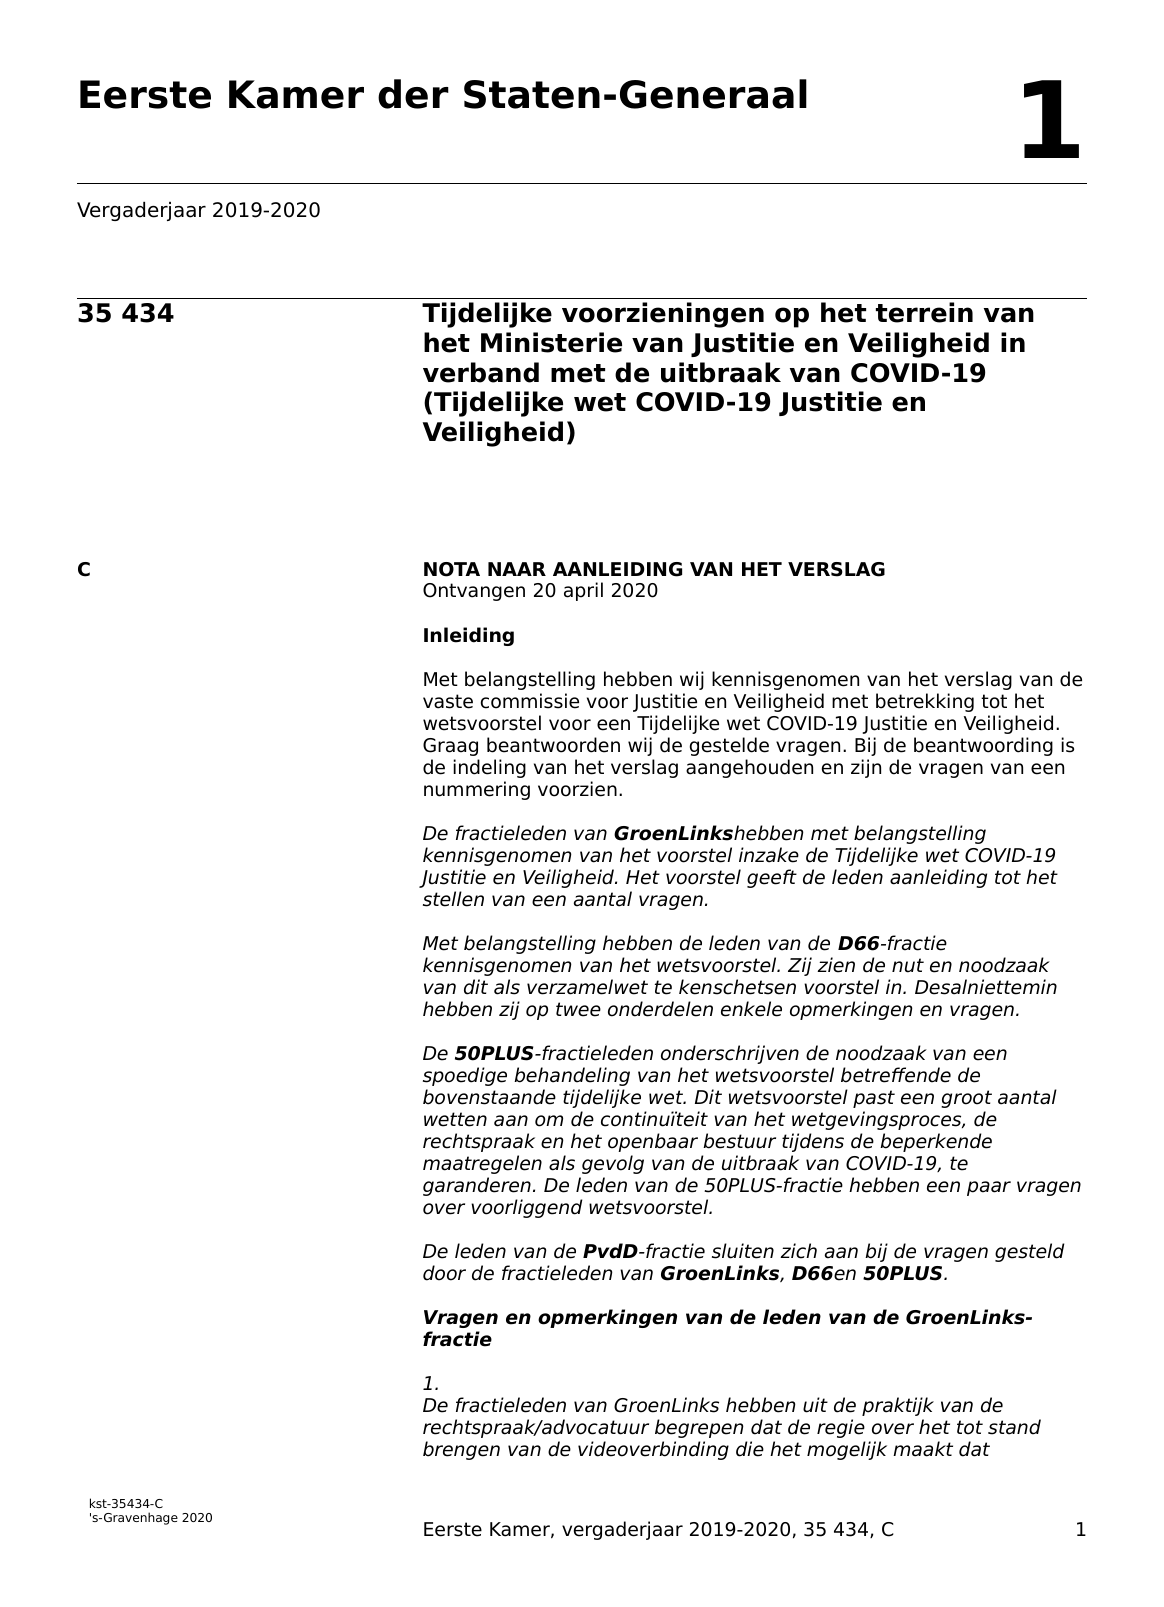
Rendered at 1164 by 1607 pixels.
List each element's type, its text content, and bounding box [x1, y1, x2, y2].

text Met belangstelling hebben wij kennisgenomen van het verslag van de vaste commissie voor Justitie en Veiligheid met betrekking tot het wetsvoorstel voor een Tijdelijke wet COVID-19 Justitie en Veiligheid. Graag beantwoorden wij de gestelde vragen. Bij de beantwoording is de indeling van het verslag aangehouden en zijn de vragen van een nummering voorzien. [422, 669, 1087, 801]
text Ontvangen 20 april 2020 [422, 580, 1087, 602]
text De fractieleden van GroenLinkshebben met belangstelling kennisgenomen van het voorstel inzake de Tijdelijke wet COVID-19 Justitie en Veiligheid. Het voorstel geeft de leden aanleiding tot het stellen van een aantal vragen. [422, 823, 1087, 911]
text 's-Gravenhage 2020 [88, 1511, 323, 1525]
text De 50PLUS-fractieleden onderschrijven de noodzaak van een spoedige behandeling van het wetsvoorstel betreffende de bovenstaande tijdelijke wet. Dit wetsvoorstel past een groot aantal wetten aan om de continuïteit van het wetgevingsproces, de rechtspraak en het openbaar bestuur tijdens de beperkende maatregelen als gevolg van de uitbraak van COVID-19, te garanderen. De leden van de 50PLUS-fractie hebben een paar vragen over voorliggend wetsvoorstel. [422, 1043, 1087, 1219]
text De fractieleden van GroenLinks hebben uit de praktijk van de rechtspraak/advocatuur begrepen dat de regie over het tot stand brengen van de videoverbinding die het mogelijk maakt dat [422, 1395, 1087, 1461]
text De leden van de PvdD-fractie sluiten zich aan bij de vragen gesteld door de fractieleden van GroenLinks, D66en 50PLUS. [422, 1241, 1087, 1285]
subtitle 35 434 Tijdelijke voorzieningen op het terrein van het Ministerie van Justitie en Veiligheid in verband met de uitbraak van COVID-19 (Tijdelijke wet COVID-19 Justitie en Veiligheid) [77, 299, 1087, 447]
subtitle C NOTA NAAR AANLEIDING VAN HET VERSLAG [77, 558, 1087, 580]
table_cell Vergaderjaar 2019-2020 [77, 184, 1087, 298]
subtitle Vragen en opmerkingen van de leden van de GroenLinks-fractie [422, 1307, 1087, 1351]
text 1. [422, 1373, 1087, 1395]
table_header Eerste Kamer der Staten-Generaal [77, 59, 886, 183]
text Met belangstelling hebben de leden van de D66-fractie kennisgenomen van het wetsvoorstel. Zij zien de nut en noodzaak van dit als verzamelwet te kenschetsen voorstel in. Desalniettemin hebben zij op twee onderdelen enkele opmerkingen en vragen. [422, 933, 1087, 1021]
text kst-35434-C [88, 1497, 323, 1511]
table_header 1 [886, 59, 1087, 183]
subtitle Inleiding [422, 624, 1087, 647]
